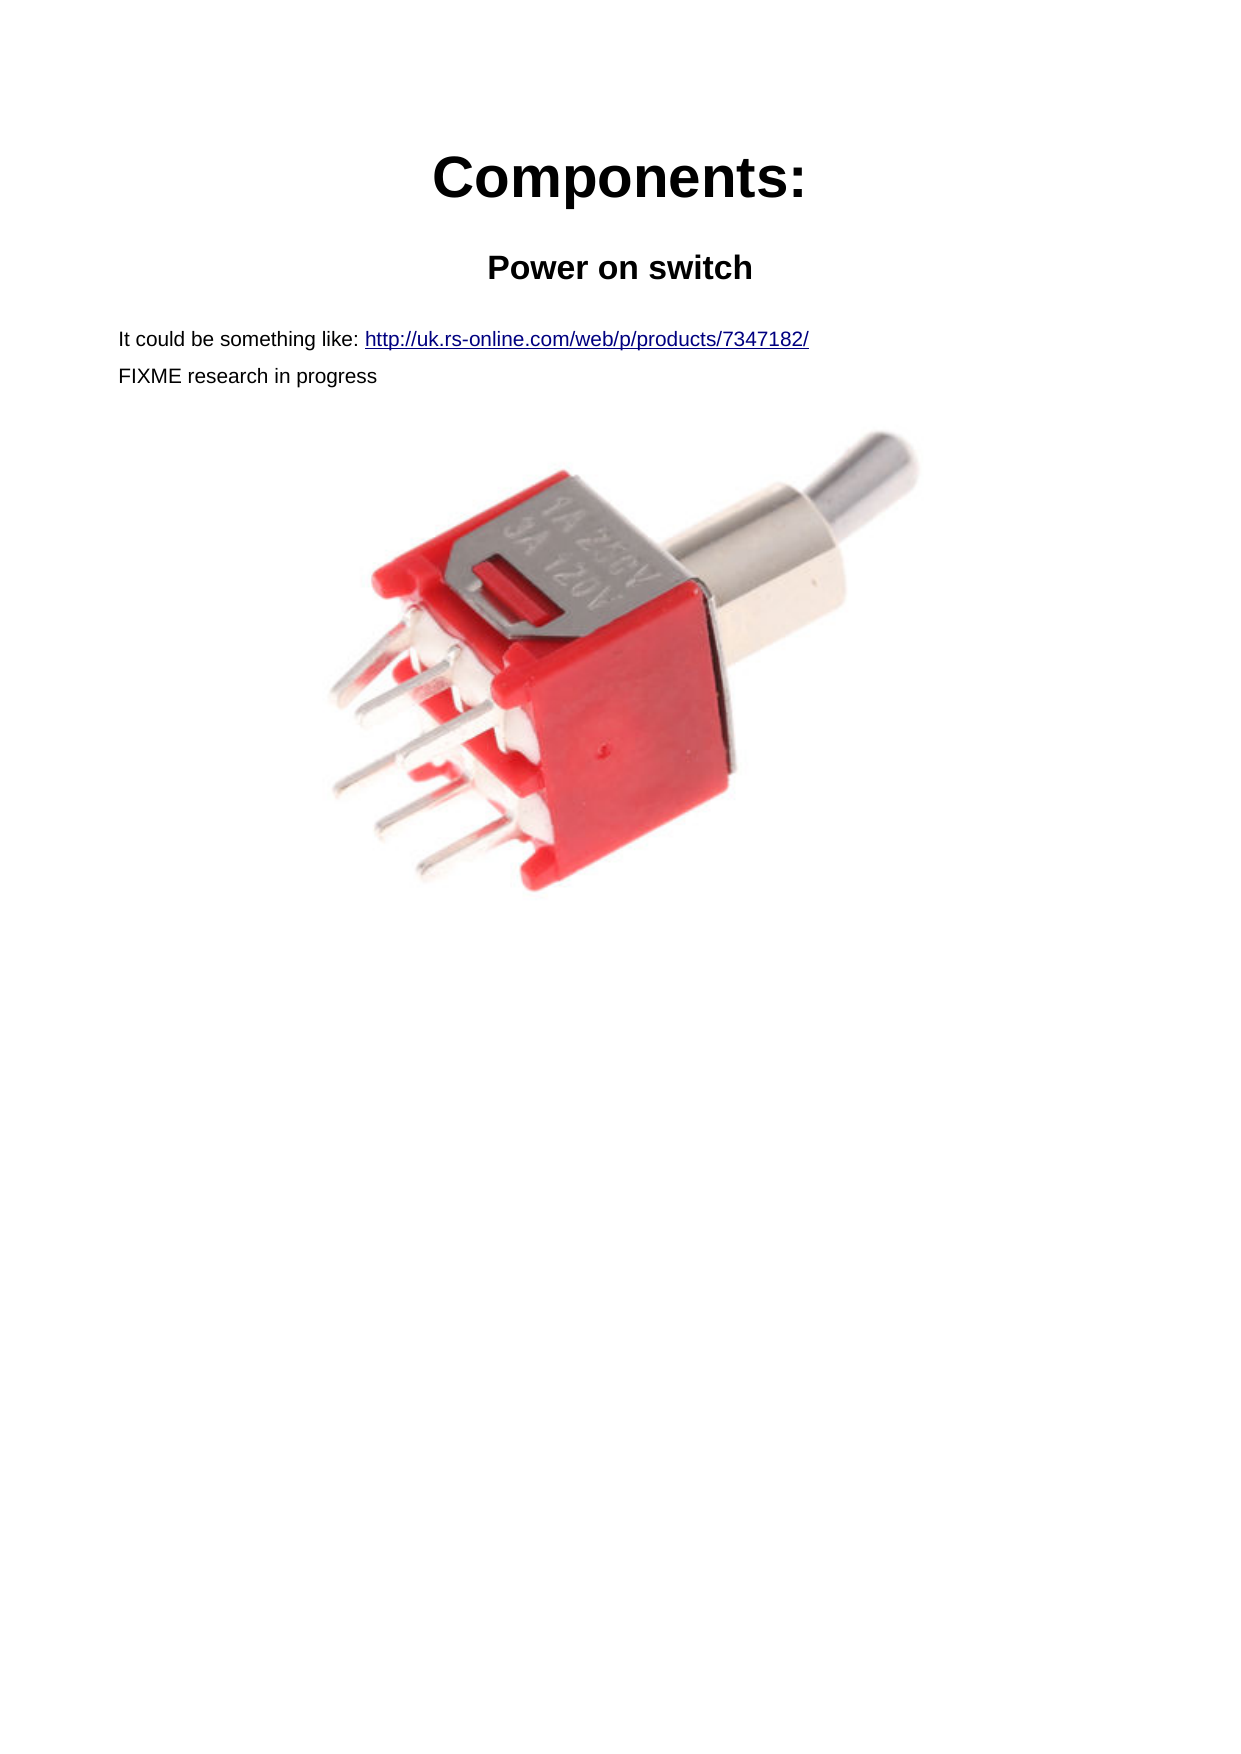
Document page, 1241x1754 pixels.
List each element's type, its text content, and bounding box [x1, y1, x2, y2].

picture [273, 400, 967, 919]
text FIXME research in progress [118, 364, 1122, 388]
title Power on switch [118, 248, 1122, 315]
title Components: [118, 143, 1122, 210]
text It could be something like: http://uk.rs-online.com/web/p/products/7347182/ [118, 327, 1122, 351]
